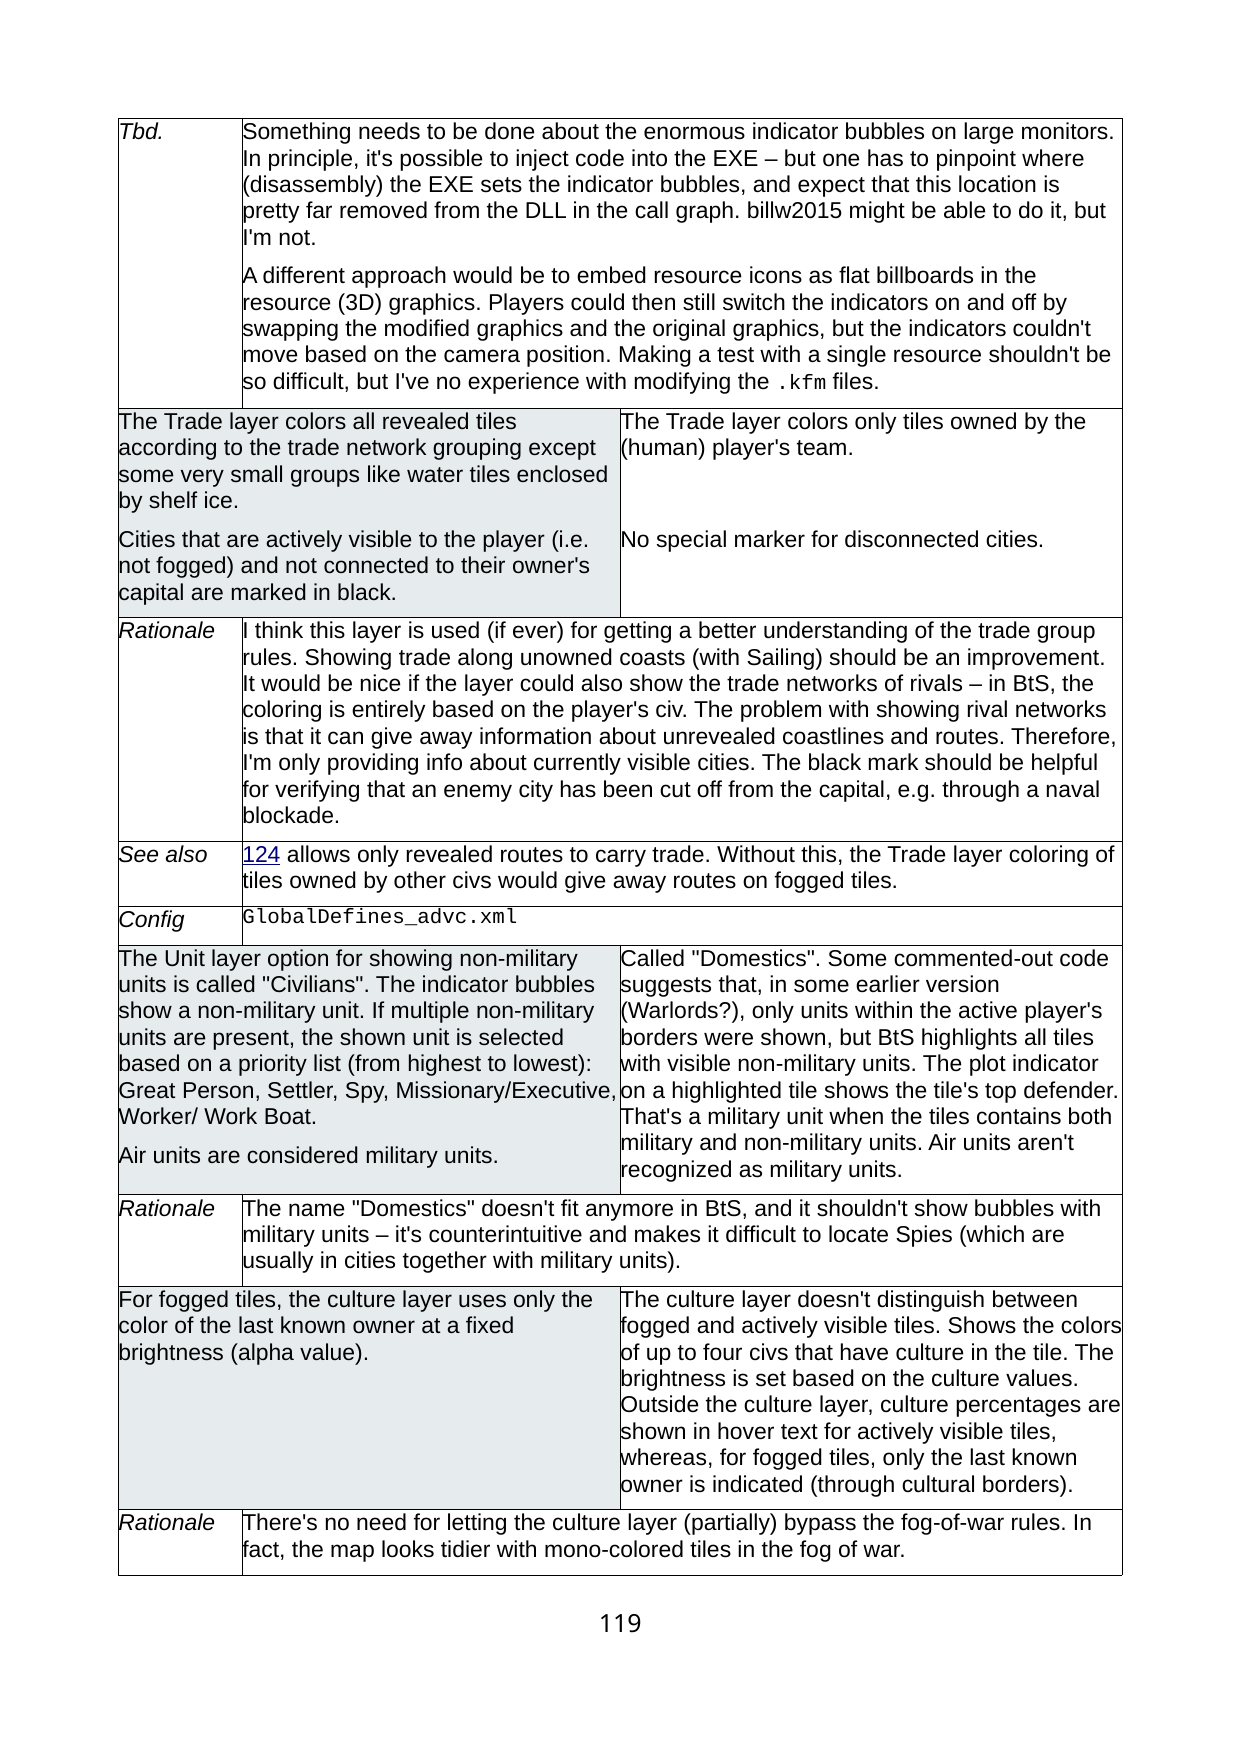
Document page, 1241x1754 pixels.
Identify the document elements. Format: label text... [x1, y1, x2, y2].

table_cell See also [119, 842, 242, 906]
table_cell The Unit layer option for showing non-military units is called "Civilians". The indicator bubbles show a non-military unit. If multiple non-military units are present, the shown unit is selected based on a priority list (from highest to lowest): Great Person, Settler, Spy, Missionary/Executive, Worker/ Work Boat. Air units are considered military units. [119, 946, 620, 1194]
table_cell Called "Domestics". Some commented-out code suggests that, in some earlier version (Warlords?), only units within the active player's borders were shown, but BtS highlights all tiles with visible non-military units. The plot indicator on a highlighted tile shows the tile's top defender. That's a military unit when the tiles contains both military and non-military units. Air units aren't recognized as military units. [621, 946, 1122, 1194]
table_cell Rationale [119, 618, 242, 841]
table_cell The Trade layer colors only tiles owned by the (human) player's team. No special marker for disconnected cities. [621, 409, 1122, 617]
table_cell Config [119, 907, 242, 945]
table_cell The Trade layer colors all revealed tiles according to the trade network grouping except some very small groups like water tiles enclosed by shelf ice. Cities that are actively visible to the player (i.e. not fogged) and not connected to their owner's capital are marked in black. [119, 409, 620, 617]
table_cell Rationale [119, 1195, 242, 1286]
table_cell GlobalDefines_advc.xml [243, 907, 1122, 945]
table_cell 124 allows only revealed routes to carry trade. Without this, the Trade layer coloring of tiles owned by other civs would give away routes on fogged tiles. [243, 842, 1122, 906]
table_cell There's no need for letting the culture layer (partially) bypass the fog-of-war rules. In fact, the map looks tidier with mono-colored tiles in the fog of war. [243, 1510, 1122, 1574]
table_cell The name "Domestics" doesn't fit anymore in BtS, and it shouldn't show bubbles with military units – it's counterintuitive and makes it difficult to locate Spies (which are usually in cities together with military units). [243, 1195, 1122, 1286]
table_cell Something needs to be done about the enormous indicator bubbles on large monitors. In principle, it's possible to inject code into the EXE – but one has to pinpoint where (disassembly) the EXE sets the indicator bubbles, and expect that this location is pretty far removed from the DLL in the call graph. billw2015 might be able to do it, but I'm not. A different approach would be to embed resource icons as flat billboards in the resource (3D) graphics. Players could then still switch the indicators on and off by swapping the modified graphics and the original graphics, but the indicators couldn't move based on the camera position. Making a test with a single resource shouldn't be so difficult, but I've no experience with modifying the .kfm files. [243, 119, 1122, 408]
table_cell The culture layer doesn't distinguish between fogged and actively visible tiles. Shows the colors of up to four civs that have culture in the tile. The brightness is set based on the culture values. Outside the culture layer, culture percentages are shown in hover text for actively visible tiles, whereas, for fogged tiles, only the last known owner is indicated (through cultural borders). [621, 1287, 1122, 1509]
table_cell For fogged tiles, the culture layer uses only the color of the last known owner at a fixed brightness (alpha value). [119, 1287, 620, 1509]
table_cell Tbd. [119, 119, 242, 408]
table_cell Rationale [119, 1510, 242, 1574]
table_cell I think this layer is used (if ever) for getting a better understanding of the trade group rules. Showing trade along unowned coasts (with Sailing) should be an improvement. It would be nice if the layer could also show the trade networks of rivals – in BtS, the coloring is entirely based on the player's civ. The problem with showing rival networks is that it can give away information about unrevealed coastlines and routes. Therefore, I'm only providing info about currently visible cities. The black mark should be helpful for verifying that an enemy city has been cut off from the capital, e.g. through a naval blockade. [243, 618, 1122, 841]
